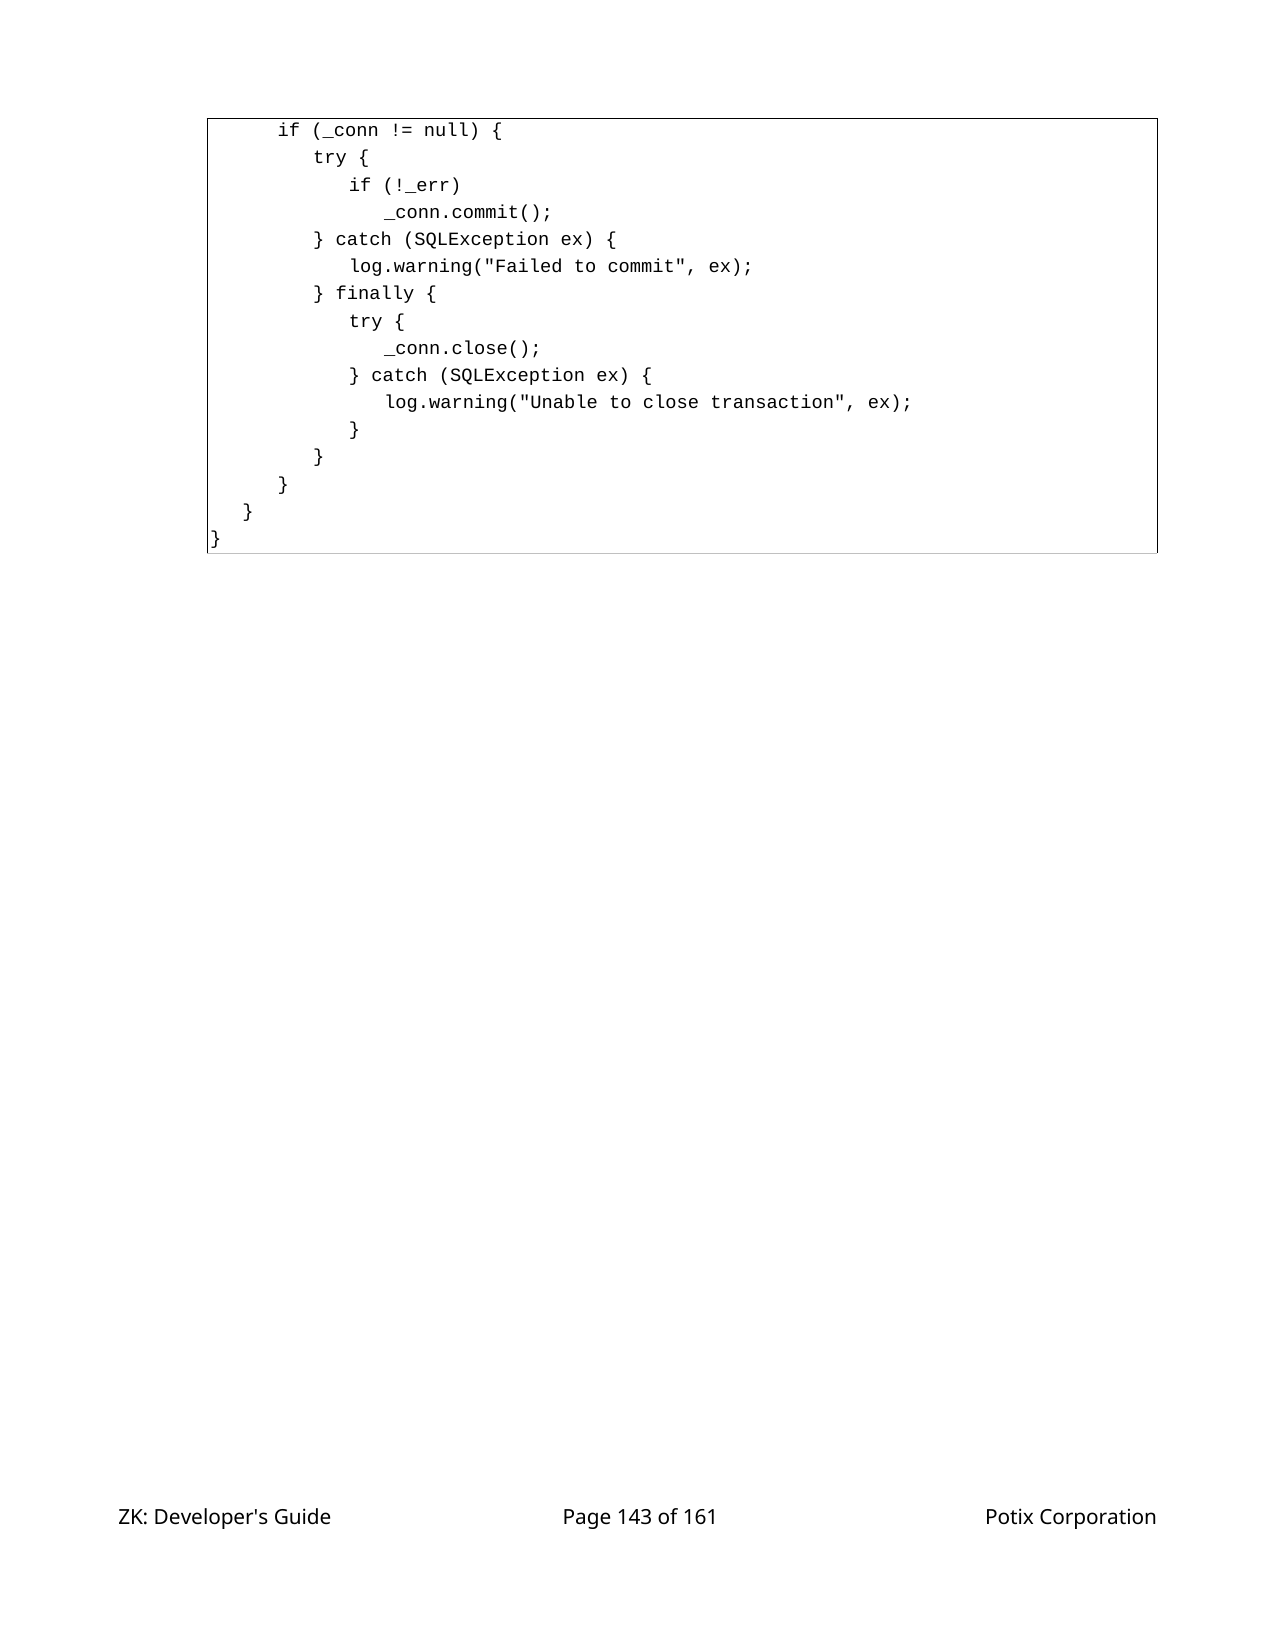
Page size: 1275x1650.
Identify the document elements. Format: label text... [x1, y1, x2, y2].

text } [208, 499, 1157, 523]
text log.warning("Failed to commit", ex); [208, 254, 1157, 278]
text if (_conn != null) { [208, 119, 1157, 142]
text } catch (SQLException ex) { [208, 363, 1157, 387]
text } catch (SQLException ex) { [208, 227, 1157, 251]
text } [208, 444, 1157, 469]
text _conn.close(); [208, 336, 1157, 360]
text } [208, 472, 1157, 496]
text try { [208, 145, 1157, 169]
text try { [208, 308, 1157, 333]
text } finally { [208, 281, 1157, 306]
text _conn.commit(); [208, 200, 1157, 224]
text if (!_err) [208, 172, 1157, 197]
text } [208, 417, 1157, 441]
text log.warning("Unable to close transaction", ex); [208, 390, 1157, 414]
text } [208, 526, 1157, 553]
